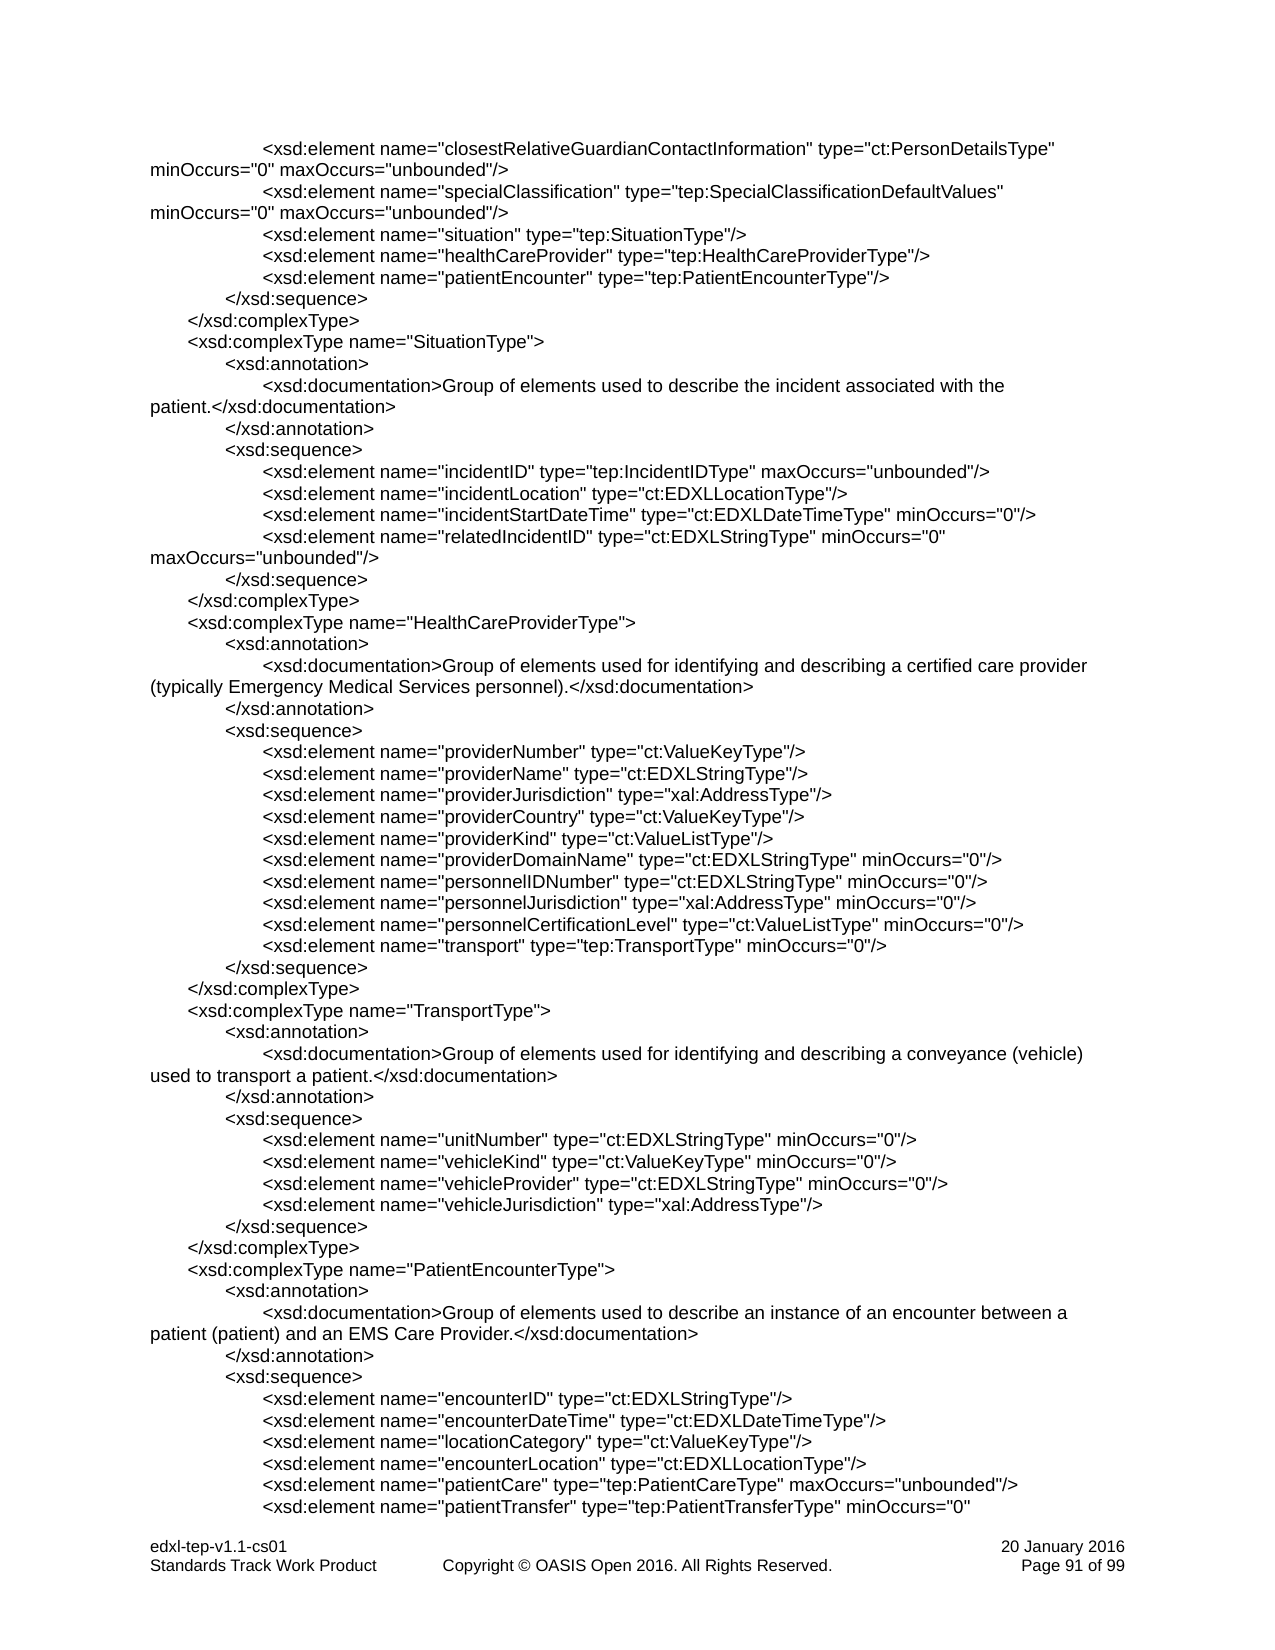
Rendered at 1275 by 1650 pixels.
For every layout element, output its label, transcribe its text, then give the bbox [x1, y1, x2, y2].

text <xsd:element name="closestRelativeGuardianContactInformation" type="ct:PersonDetailsType" minOccurs="0" maxOccurs="unbounded"/> <xsd:element name="specialClassification" type="tep:SpecialClassificationDefaultValues" minOccurs="0" maxOccurs="unbounded"/> <xsd:element name="situation" type="tep:SituationType"/> <xsd:element name="healthCareProvider" type="tep:HealthCareProviderType"/> <xsd:element name="patientEncounter" type="tep:PatientEncounterType"/> </xsd:sequence> </xsd:complexType> <xsd:complexType name="SituationType"> <xsd:annotation> <xsd:documentation>Group of elements used to describe the incident associated with the patient.</xsd:documentation> </xsd:annotation> <xsd:sequence> <xsd:element name="incidentID" type="tep:IncidentIDType" maxOccurs="unbounded"/> <xsd:element name="incidentLocation" type="ct:EDXLLocationType"/> <xsd:element name="incidentStartDateTime" type="ct:EDXLDateTimeType" minOccurs="0"/> <xsd:element name="relatedIncidentID" type="ct:EDXLStringType" minOccurs="0" maxOccurs="unbounded"/> </xsd:sequence> </xsd:complexType> <xsd:complexType name="HealthCareProviderType"> <xsd:annotation> <xsd:documentation>Group of elements used for identifying and describing a certified care provider (typically Emergency Medical Services personnel).</xsd:documentation> </xsd:annotation> <xsd:sequence> <xsd:element name="providerNumber" type="ct:ValueKeyType"/> <xsd:element name="providerName" type="ct:EDXLStringType"/> <xsd:element name="providerJurisdiction" type="xal:AddressType"/> <xsd:element name="providerCountry" type="ct:ValueKeyType"/> <xsd:element name="providerKind" type="ct:ValueListType"/> <xsd:element name="providerDomainName" type="ct:EDXLStringType" minOccurs="0"/> <xsd:element name="personnelIDNumber" type="ct:EDXLStringType" minOccurs="0"/> <xsd:element name="personnelJurisdiction" type="xal:AddressType" minOccurs="0"/> <xsd:element name="personnelCertificationLevel" type="ct:ValueListType" minOccurs="0"/> <xsd:element name="transport" type="tep:TransportType" minOccurs="0"/> </xsd:sequence> </xsd:complexType> <xsd:complexType name="TransportType"> <xsd:annotation> <xsd:documentation>Group of elements used for identifying and describing a conveyance (vehicle) used to transport a patient.</xsd:documentation> </xsd:annotation> <xsd:sequence> <xsd:element name="unitNumber" type="ct:EDXLStringType" minOccurs="0"/> <xsd:element name="vehicleKind" type="ct:ValueKeyType" minOccurs="0"/> <xsd:element name="vehicleProvider" type="ct:EDXLStringType" minOccurs="0"/> <xsd:element name="vehicleJurisdiction" type="xal:AddressType"/> </xsd:sequence> </xsd:complexType> <xsd:complexType name="PatientEncounterType"> <xsd:annotation> <xsd:documentation>Group of elements used to describe an instance of an encounter between a patient (patient) and an EMS Care Provider.</xsd:documentation> </xsd:annotation> <xsd:sequence> <xsd:element name="encounterID" type="ct:EDXLStringType"/> <xsd:element name="encounterDateTime" type="ct:EDXLDateTimeType"/> <xsd:element name="locationCategory" type="ct:ValueKeyType"/> <xsd:element name="encounterLocation" type="ct:EDXLLocationType"/> <xsd:element name="patientCare" type="tep:PatientCareType" maxOccurs="unbounded"/> <xsd:element name="patientTransfer" type="tep:PatientTransferType" minOccurs="0" [150, 137, 1125, 1517]
